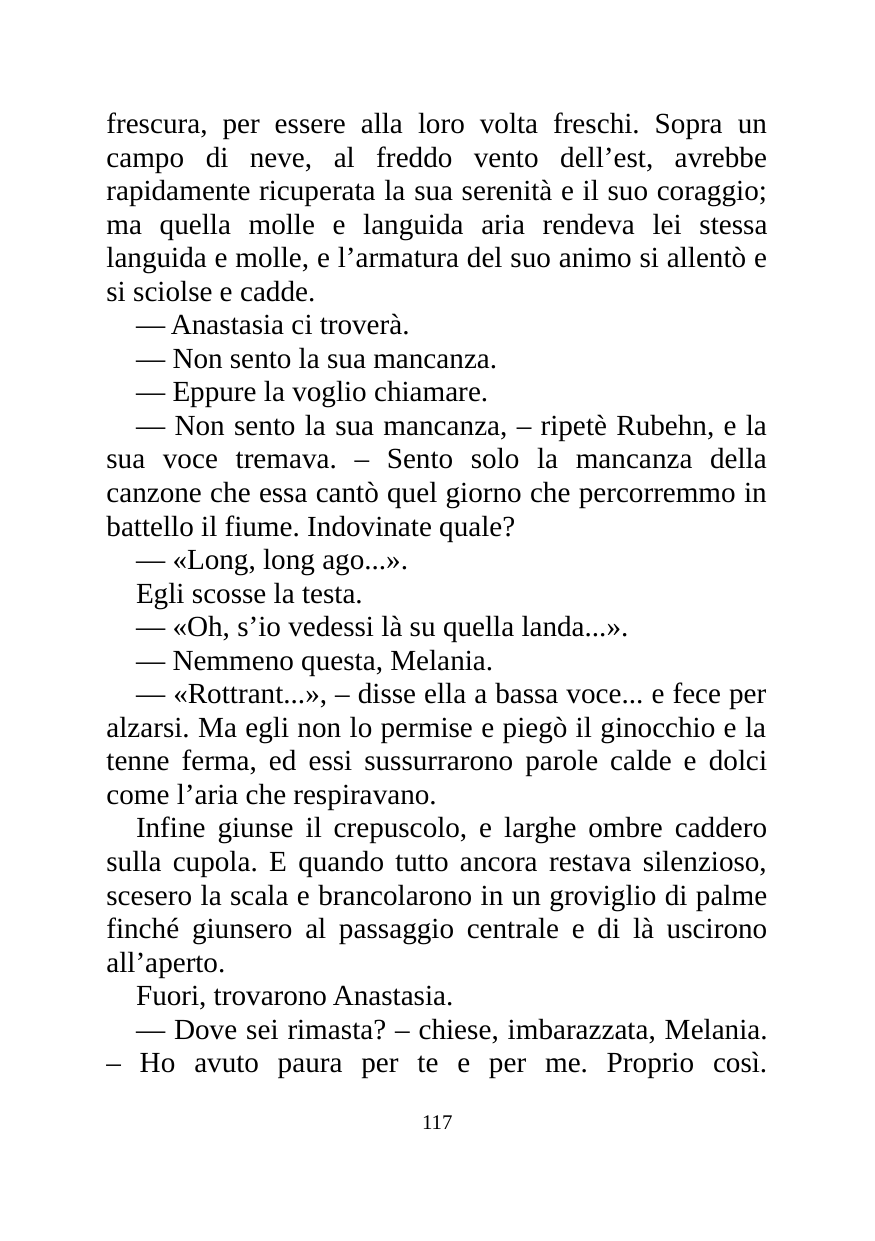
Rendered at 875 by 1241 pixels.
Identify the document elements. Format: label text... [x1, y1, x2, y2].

text frescura, per essere alla loro volta freschi. Sopra un campo di neve, al freddo vento dell’est, avrebbe rapidamente ricuperata la sua serenità e il suo coraggio; ma quella molle e languida aria rendeva lei stessa languida e molle, e l’armatura del suo animo si allentò e si sciolse e cadde. [106, 106, 768, 307]
text Fuori, trovarono Anastasia. [106, 978, 768, 1012]
text — «Long, long ago...». [106, 542, 768, 576]
text Infine giunse il crepuscolo, e larghe ombre caddero sulla cupola. E quando tutto ancora restava silenzioso, scesero la scala e brancolarono in un groviglio di palme finché giunsero al passaggio centrale e di là uscirono all’aperto. [106, 811, 768, 978]
text — «Rottrant...», – disse ella a bassa voce... e fece per alzarsi. Ma egli non lo permise e piegò il ginocchio e la tenne ferma, ed essi sussurrarono parole calde e dolci come l’aria che respiravano. [106, 676, 768, 811]
text Egli scosse la testa. [106, 576, 768, 609]
text — Dove sei rimasta? – chiese, imbarazzata, Melania. – Ho avuto paura per te e per me. Proprio così. [106, 1012, 768, 1079]
text — Eppure la voglio chiamare. [106, 374, 768, 408]
text — Nemmeno questa, Melania. [106, 643, 768, 676]
text — Anastasia ci troverà. [106, 307, 768, 341]
text — Non sento la sua mancanza. [106, 341, 768, 374]
text — Non sento la sua mancanza, – ripetè Rubehn, e la sua voce tremava. – Sento solo la mancanza della canzone che essa cantò quel giorno che percorremmo in battello il fiume. Indovinate quale? [106, 408, 768, 542]
text — «Oh, s’io vedessi là su quella landa...». [106, 609, 768, 643]
